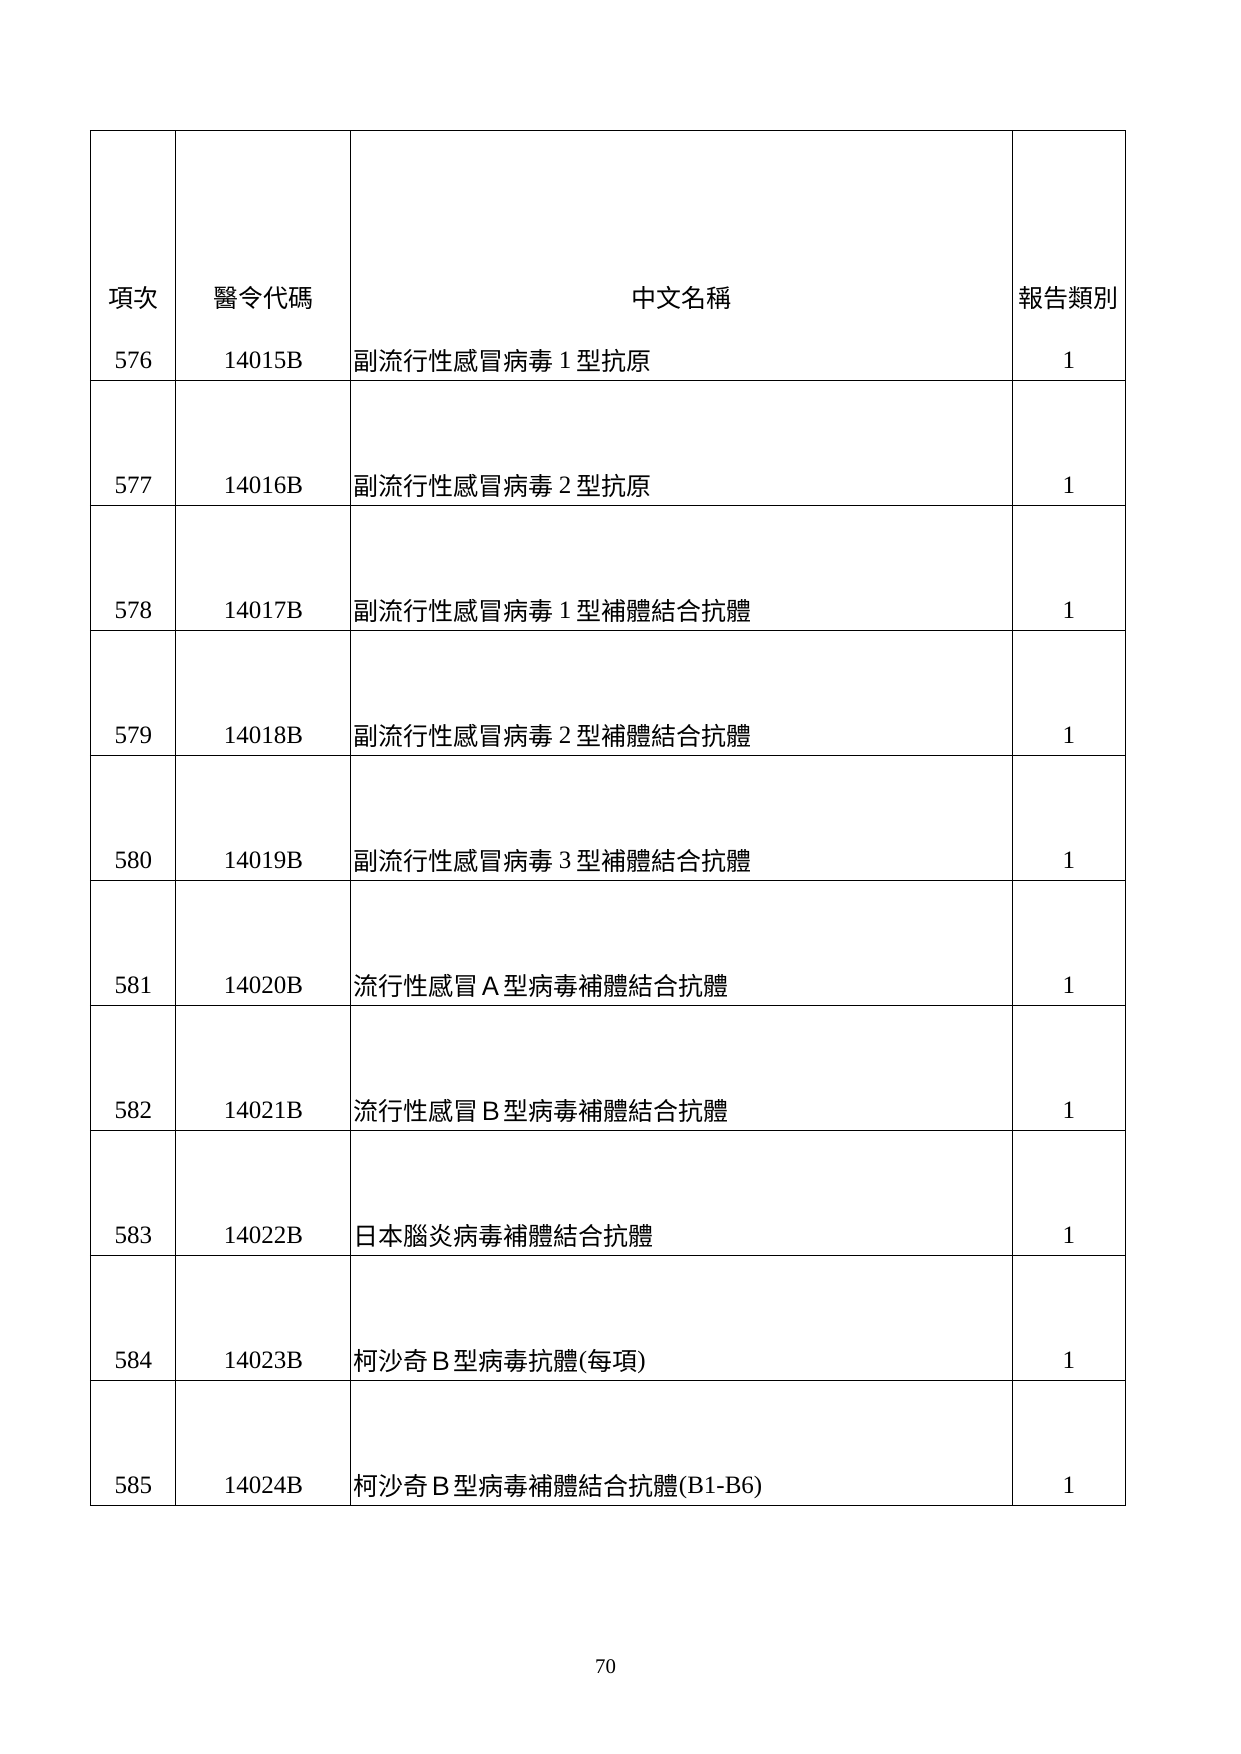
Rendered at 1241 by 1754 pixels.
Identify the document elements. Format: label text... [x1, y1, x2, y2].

table_cell 14019B [176, 756, 350, 880]
table_cell 14021B [176, 1006, 350, 1130]
table_cell 副流行性感冒病毒2型補體結合抗體 [351, 631, 1012, 755]
table_header [1126, 130, 1240, 255]
table_cell 1 [1013, 1256, 1125, 1380]
table_cell [1126, 755, 1240, 880]
table_cell 副流行性感冒病毒1型補體結合抗體 [351, 506, 1012, 630]
table_cell 1 [1013, 506, 1125, 630]
table_cell 1 [1013, 255, 1125, 380]
table_cell 1 [1013, 631, 1125, 755]
table_cell 1 [1013, 1131, 1125, 1255]
table_header [176, 131, 350, 380]
table_cell [1126, 1380, 1240, 1505]
table_cell 582 [91, 1006, 175, 1130]
table_cell 1 [1013, 381, 1125, 505]
table_cell 14020B [176, 881, 350, 1005]
table_cell 柯沙奇Ｂ型病毒補體結合抗體(B1-B6) [351, 1381, 1012, 1505]
table_cell [1126, 1005, 1240, 1130]
table_cell [1126, 380, 1240, 505]
table_cell 流行性感冒Ｂ型病毒補體結合抗體 [351, 1006, 1012, 1130]
table_cell 日本腦炎病毒補體結合抗體 [351, 1131, 1012, 1255]
table_cell 578 [91, 506, 175, 630]
table_cell [1126, 630, 1240, 755]
table_cell 14023B [176, 1256, 350, 1380]
table_header [91, 131, 175, 380]
table_cell 14016B [176, 381, 350, 505]
table_cell 14024B [176, 1381, 350, 1505]
table_cell 580 [91, 756, 175, 880]
table_header [351, 131, 1012, 380]
table_cell 576 [91, 255, 175, 380]
table_cell 1 [1013, 756, 1125, 880]
table_cell [1126, 1255, 1240, 1380]
table_cell 副流行性感冒病毒3型補體結合抗體 [351, 756, 1012, 880]
table_cell 14015B [176, 255, 350, 380]
table_cell 579 [91, 631, 175, 755]
table_cell [1126, 505, 1240, 630]
table_cell 584 [91, 1256, 175, 1380]
table_cell 581 [91, 881, 175, 1005]
table_cell 14017B [176, 506, 350, 630]
table_cell 1 [1013, 881, 1125, 1005]
table_cell 柯沙奇Ｂ型病毒抗體(每項) [351, 1256, 1012, 1380]
table_cell 585 [91, 1381, 175, 1505]
table_cell 14022B [176, 1131, 350, 1255]
table_cell 577 [91, 381, 175, 505]
table_cell 流行性感冒Ａ型病毒補體結合抗體 [351, 881, 1012, 1005]
table_cell 583 [91, 1131, 175, 1255]
table_cell 副流行性感冒病毒2型抗原 [351, 381, 1012, 505]
table_cell 副流行性感冒病毒1型抗原 [351, 255, 1012, 380]
table_cell [1126, 1130, 1240, 1255]
table_cell 1 [1013, 1381, 1125, 1505]
table_cell 14018B [176, 631, 350, 755]
table_header [1013, 131, 1125, 380]
table_cell [1126, 255, 1240, 380]
table_cell 1 [1013, 1006, 1125, 1130]
table_cell [1126, 880, 1240, 1005]
